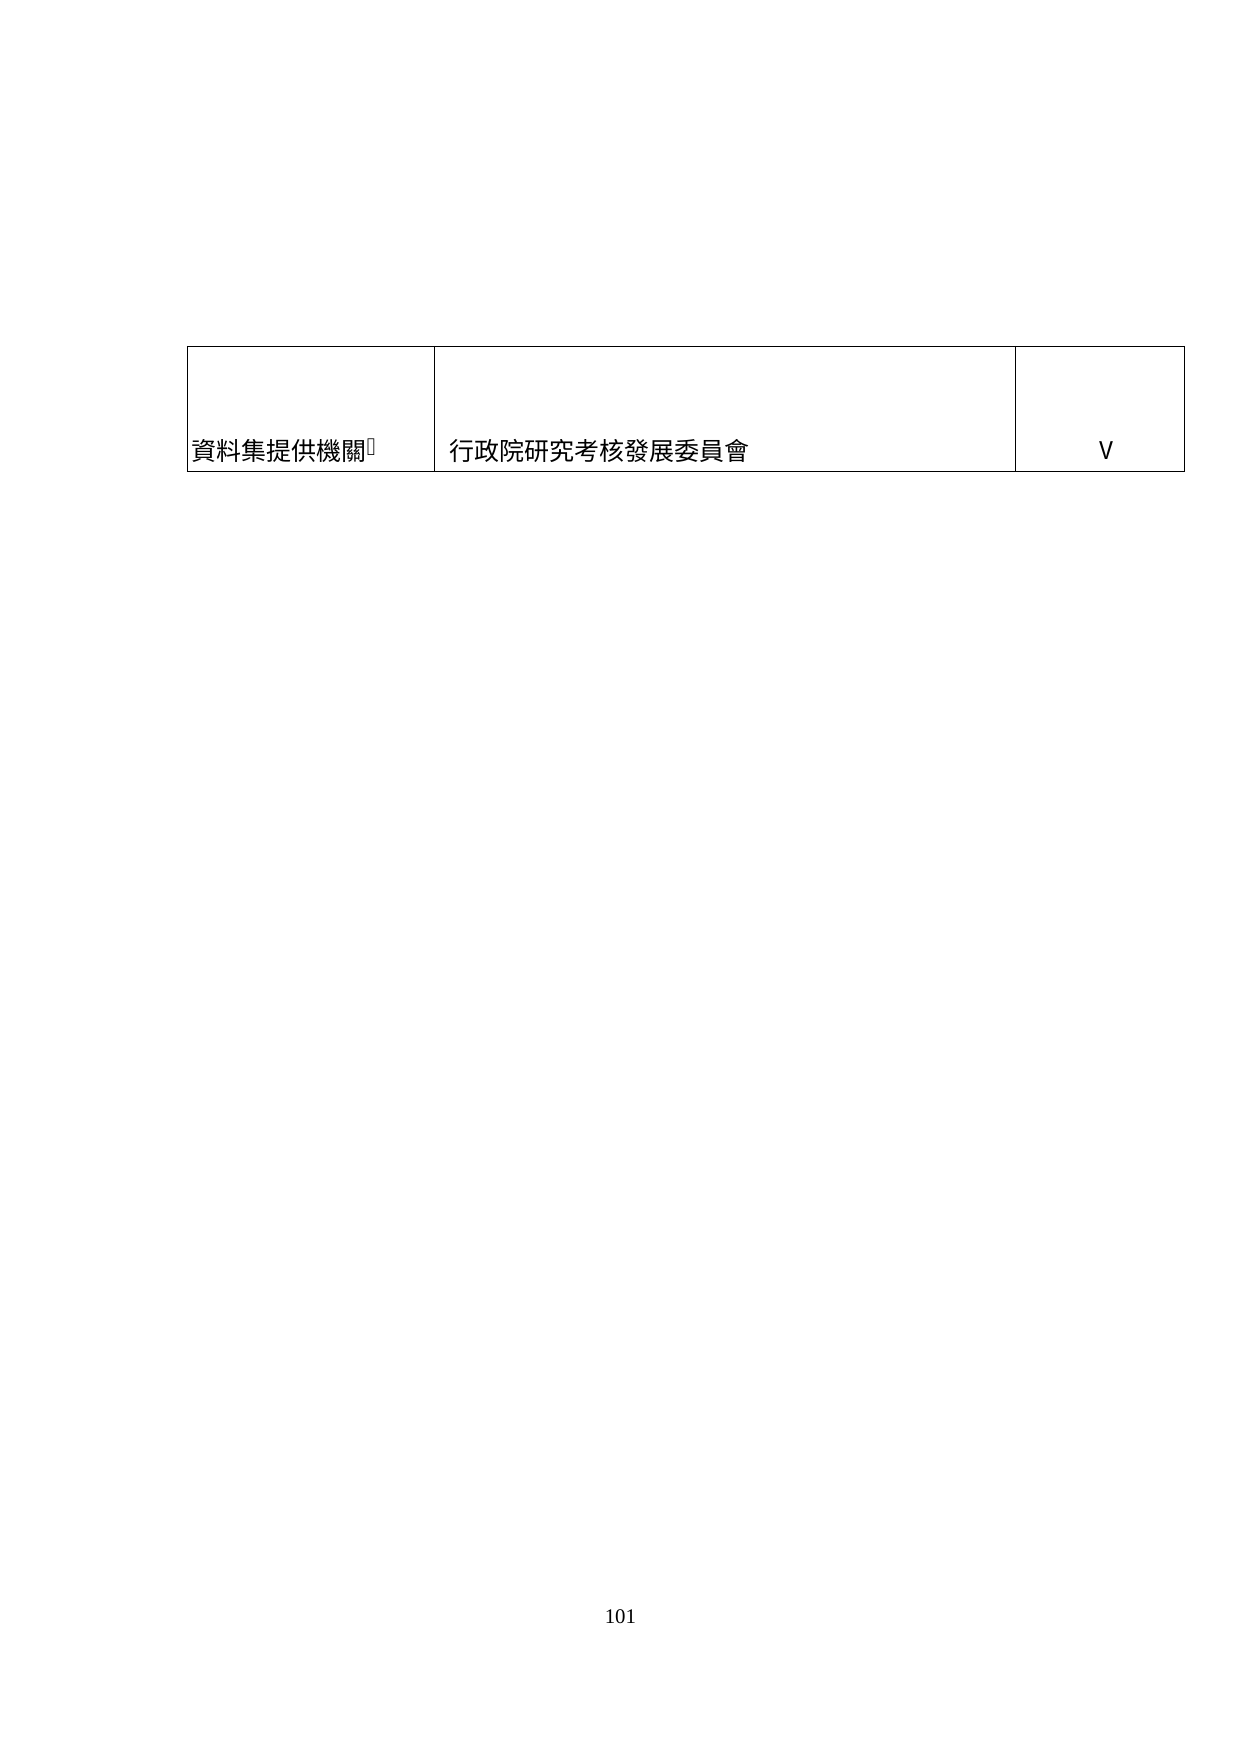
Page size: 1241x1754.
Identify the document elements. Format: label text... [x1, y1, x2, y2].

table_cell 行政院研究考核發展委員會 [435, 347, 1015, 471]
table_cell V [1016, 347, 1184, 471]
table_cell 資料集提供機關 [188, 347, 434, 471]
